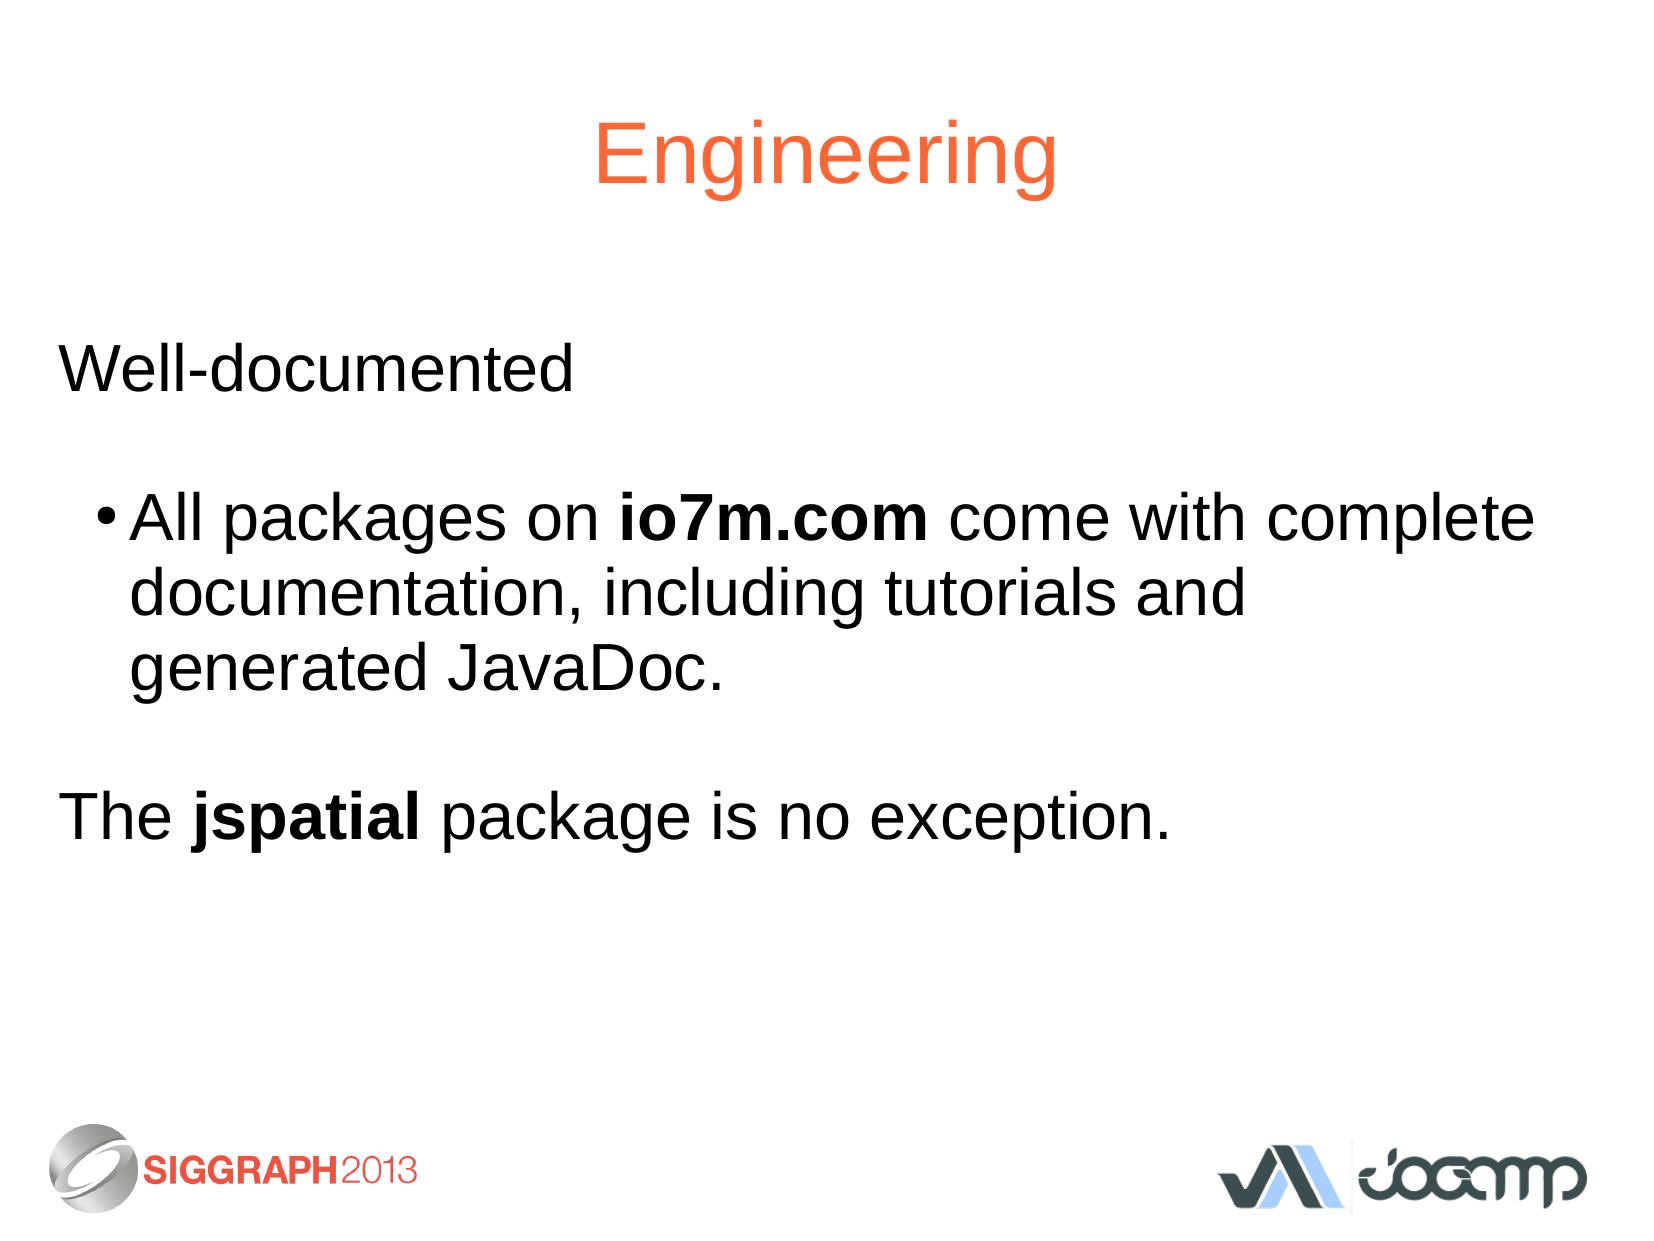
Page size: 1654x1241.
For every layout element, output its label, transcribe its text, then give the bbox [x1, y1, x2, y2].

picture [1215, 1139, 1587, 1215]
picture [45, 1122, 421, 1215]
title Engineering [82, 49, 1571, 257]
subtitle Well-documented All packages on io7m.com come with complete documentation, including tutorials and generated JavaDoc. The jspatial package is no exception. [59, 330, 1566, 855]
